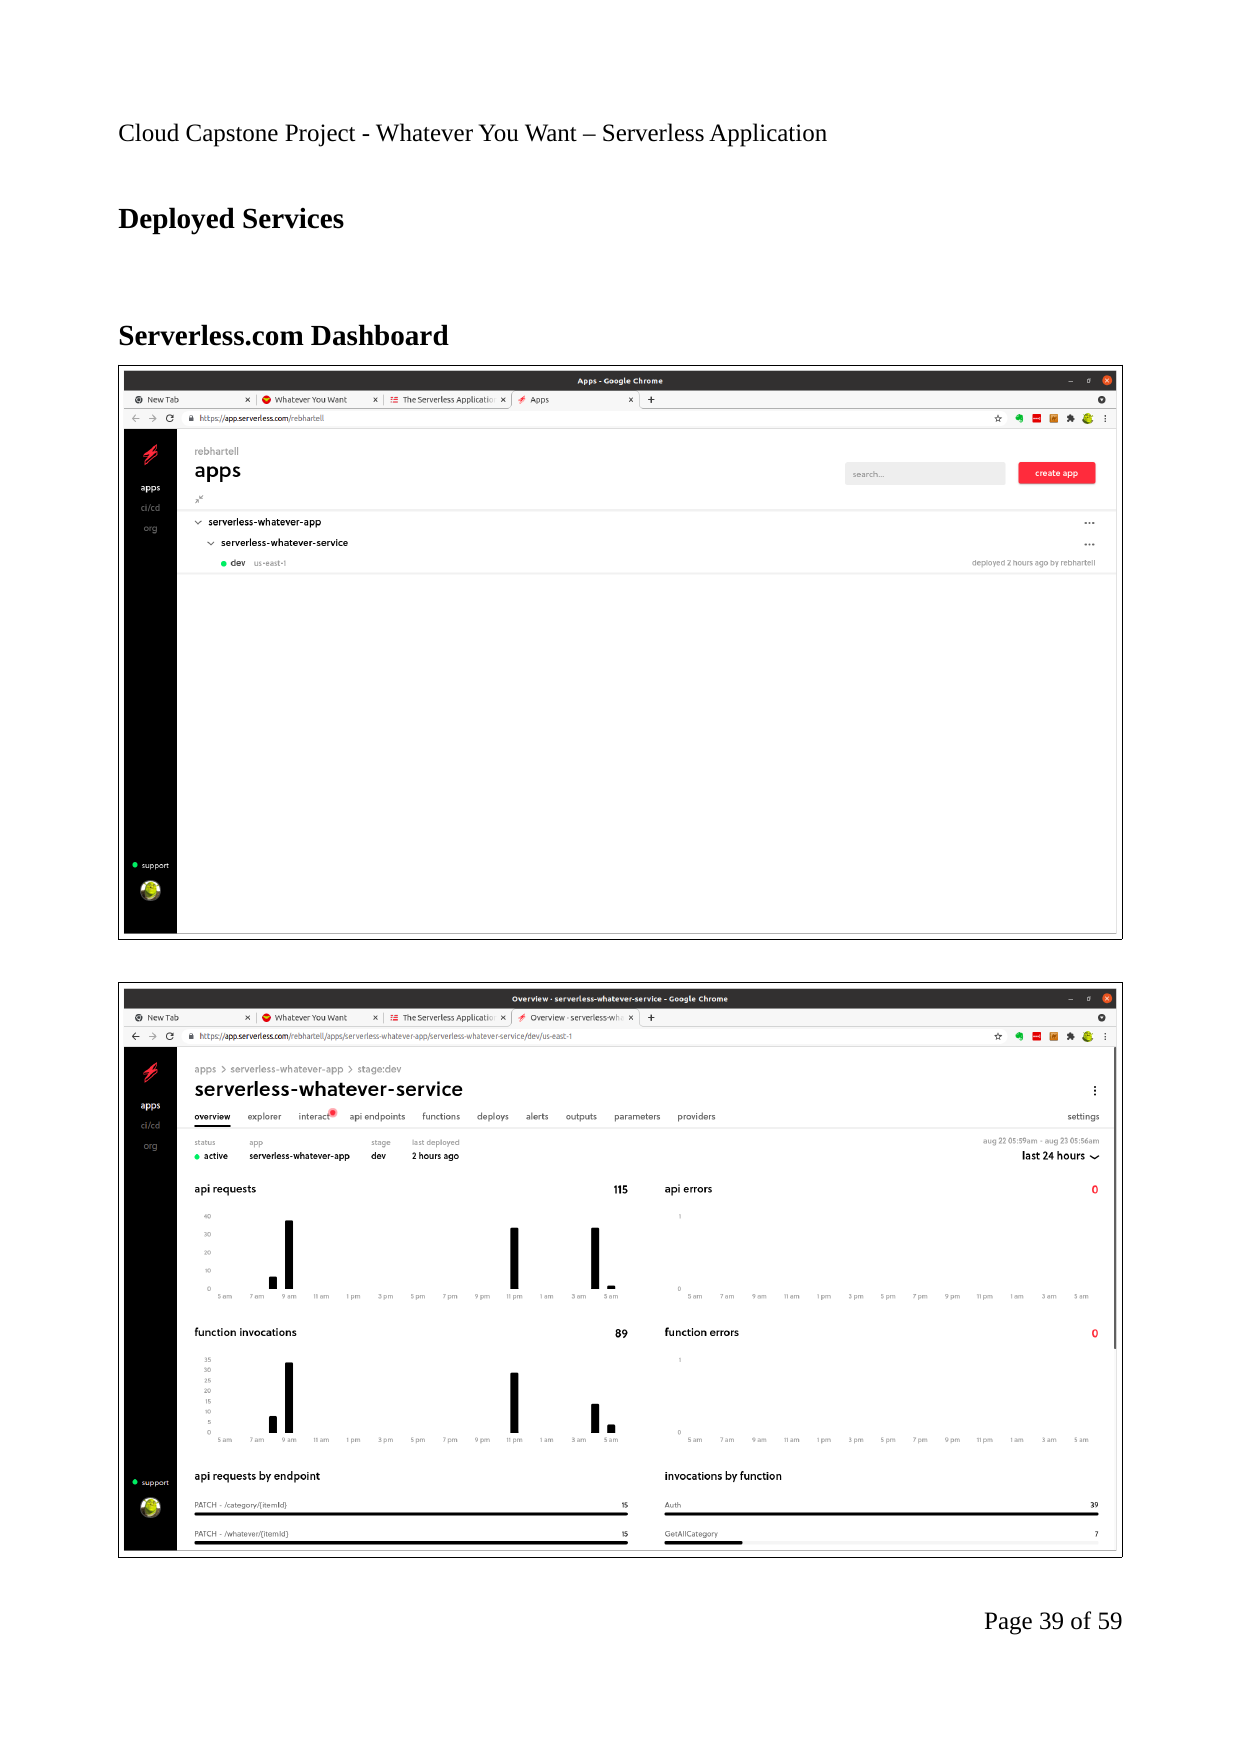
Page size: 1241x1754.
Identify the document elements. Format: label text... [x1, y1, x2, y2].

picture [123, 370, 1117, 934]
subtitle Deployed Services [118, 201, 1122, 235]
table_header [119, 983, 1122, 1557]
picture [123, 988, 1117, 1551]
subtitle Serverless.com Dashboard [118, 318, 1122, 352]
table_header [119, 366, 1122, 939]
